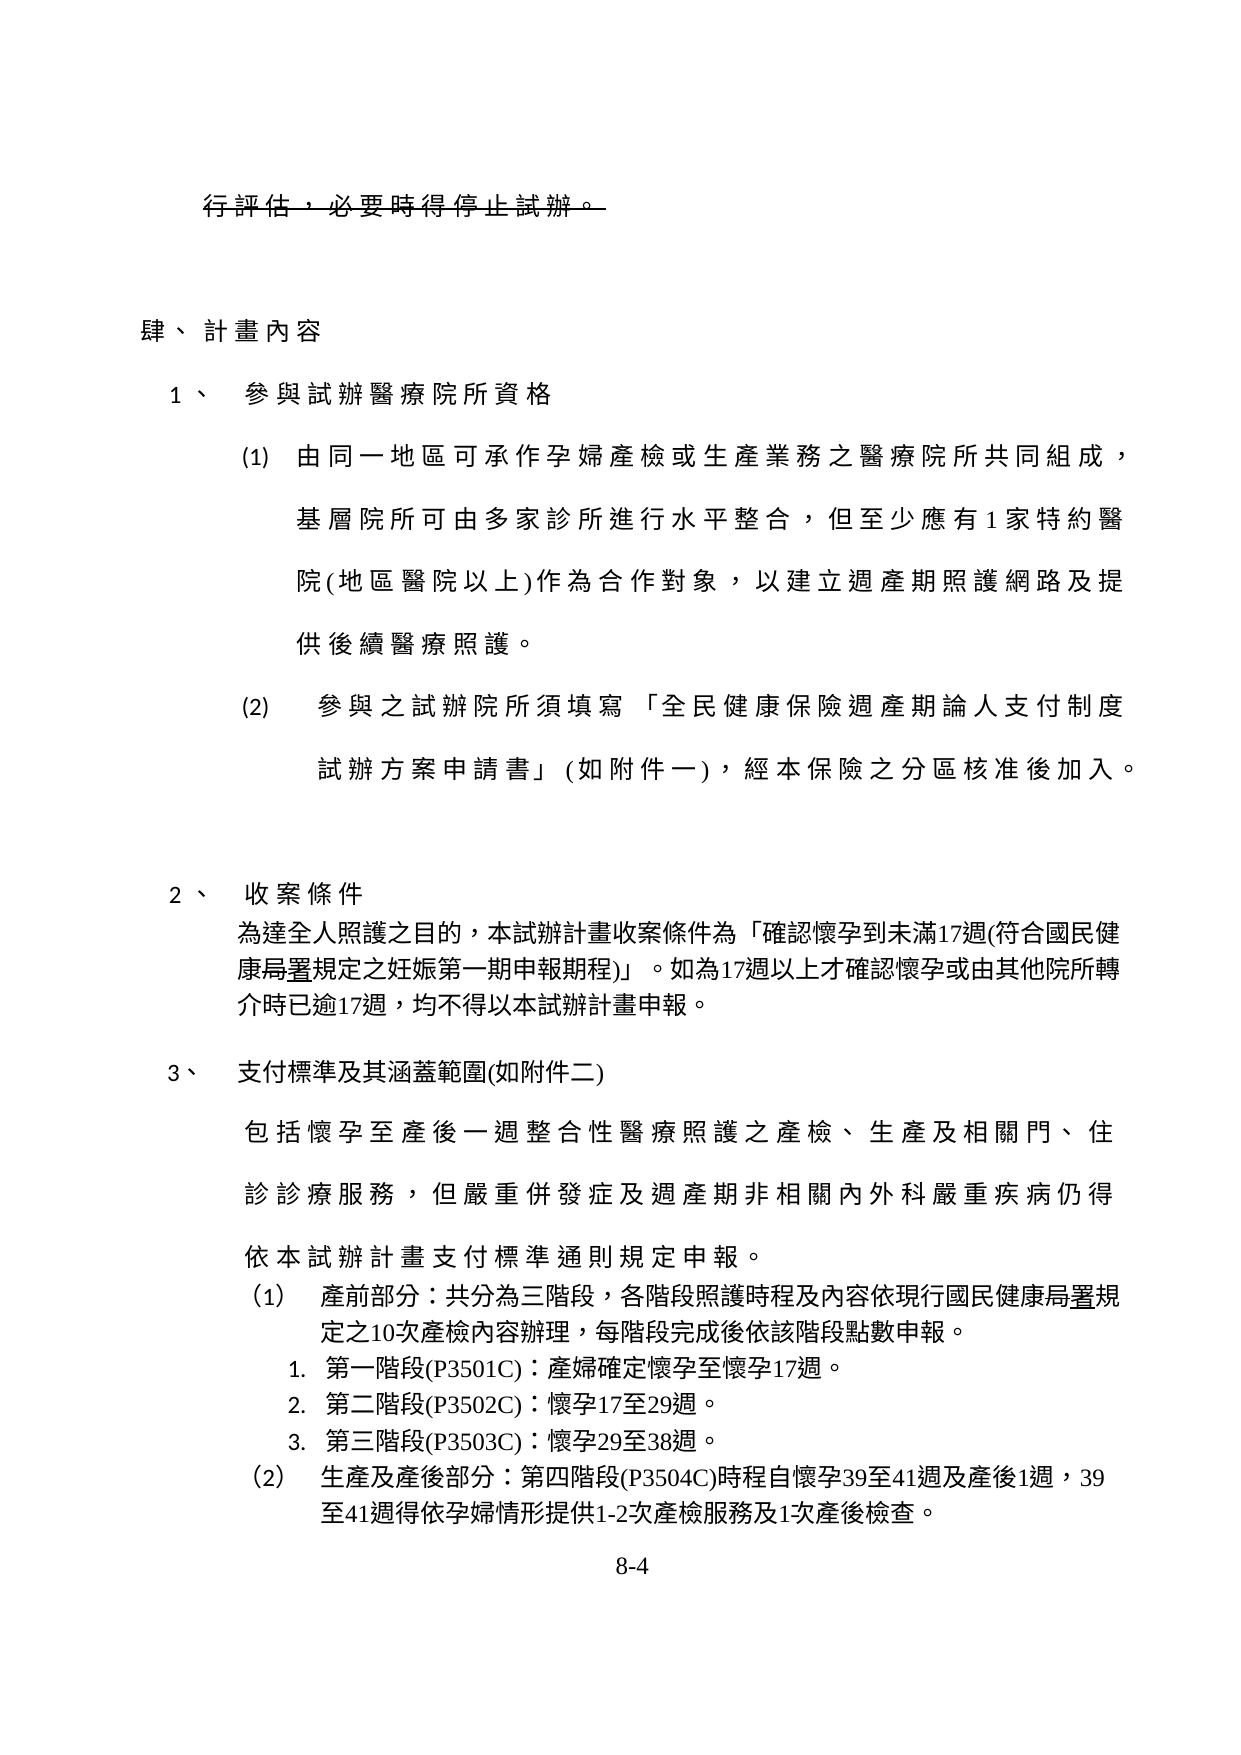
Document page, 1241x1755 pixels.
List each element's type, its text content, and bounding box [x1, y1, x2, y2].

list 第二階段(P3502C)：懷孕17至29週。 [287, 1385, 1127, 1421]
text 行評估，必要時得停止試辦。 [137, 163, 1127, 226]
list 收案條件 [167, 851, 1127, 913]
list 第三階段(P3503C)：懷孕29至38週。 [287, 1421, 1127, 1457]
list 生產及產後部分：第四階段(P3504C)時程自懷孕39至41週及產後1週，39至41週得依孕婦情形提供1-2次產檢服務及1次產後檢查。 [237, 1457, 1127, 1530]
text 包括懷孕至產後一週整合性醫療照護之產檢、生產及相關門、住診診療服務，但嚴重併發症及週產期非相關內外科嚴重疾病仍得依本試辦計畫支付標準通則規定申報。 [233, 1089, 1127, 1276]
list 第一階段(P3501C)：產婦確定懷孕至懷孕17週。 [287, 1349, 1127, 1385]
list 支付標準及其涵蓋範圍(如附件二) [167, 1052, 1127, 1089]
list 參與之試辦院所須填寫「全民健康保險週產期論人支付制度試辦方案申請書」(如附件一)，經本保險之分區核准後加入。 [237, 663, 1127, 851]
list 參與試辦醫療院所資格 [167, 351, 1127, 413]
list 由同一地區可承作孕婦產檢或生產業務之醫療院所共同組成，基層院所可由多家診所進行水平整合，但至少應有1家特約醫院(地區醫院以上)作為合作對象，以建立週產期照護網路及提供後續醫療照護。 [237, 413, 1127, 663]
text 肆、計畫內容 [137, 288, 1127, 351]
list 產前部分：共分為三階段，各階段照護時程及內容依現行國民健康局署規定之10次產檢內容辦理，每階段完成後依該階段點數申報。 [237, 1276, 1127, 1349]
text 為達全人照護之目的，本試辦計畫收案條件為「確認懷孕到未滿17週(符合國民健康局署規定之妊娠第一期申報期程)」。如為17週以上才確認懷孕或由其他院所轉介時已逾17週，均不得以本試辦計畫申報。 [237, 913, 1127, 1052]
